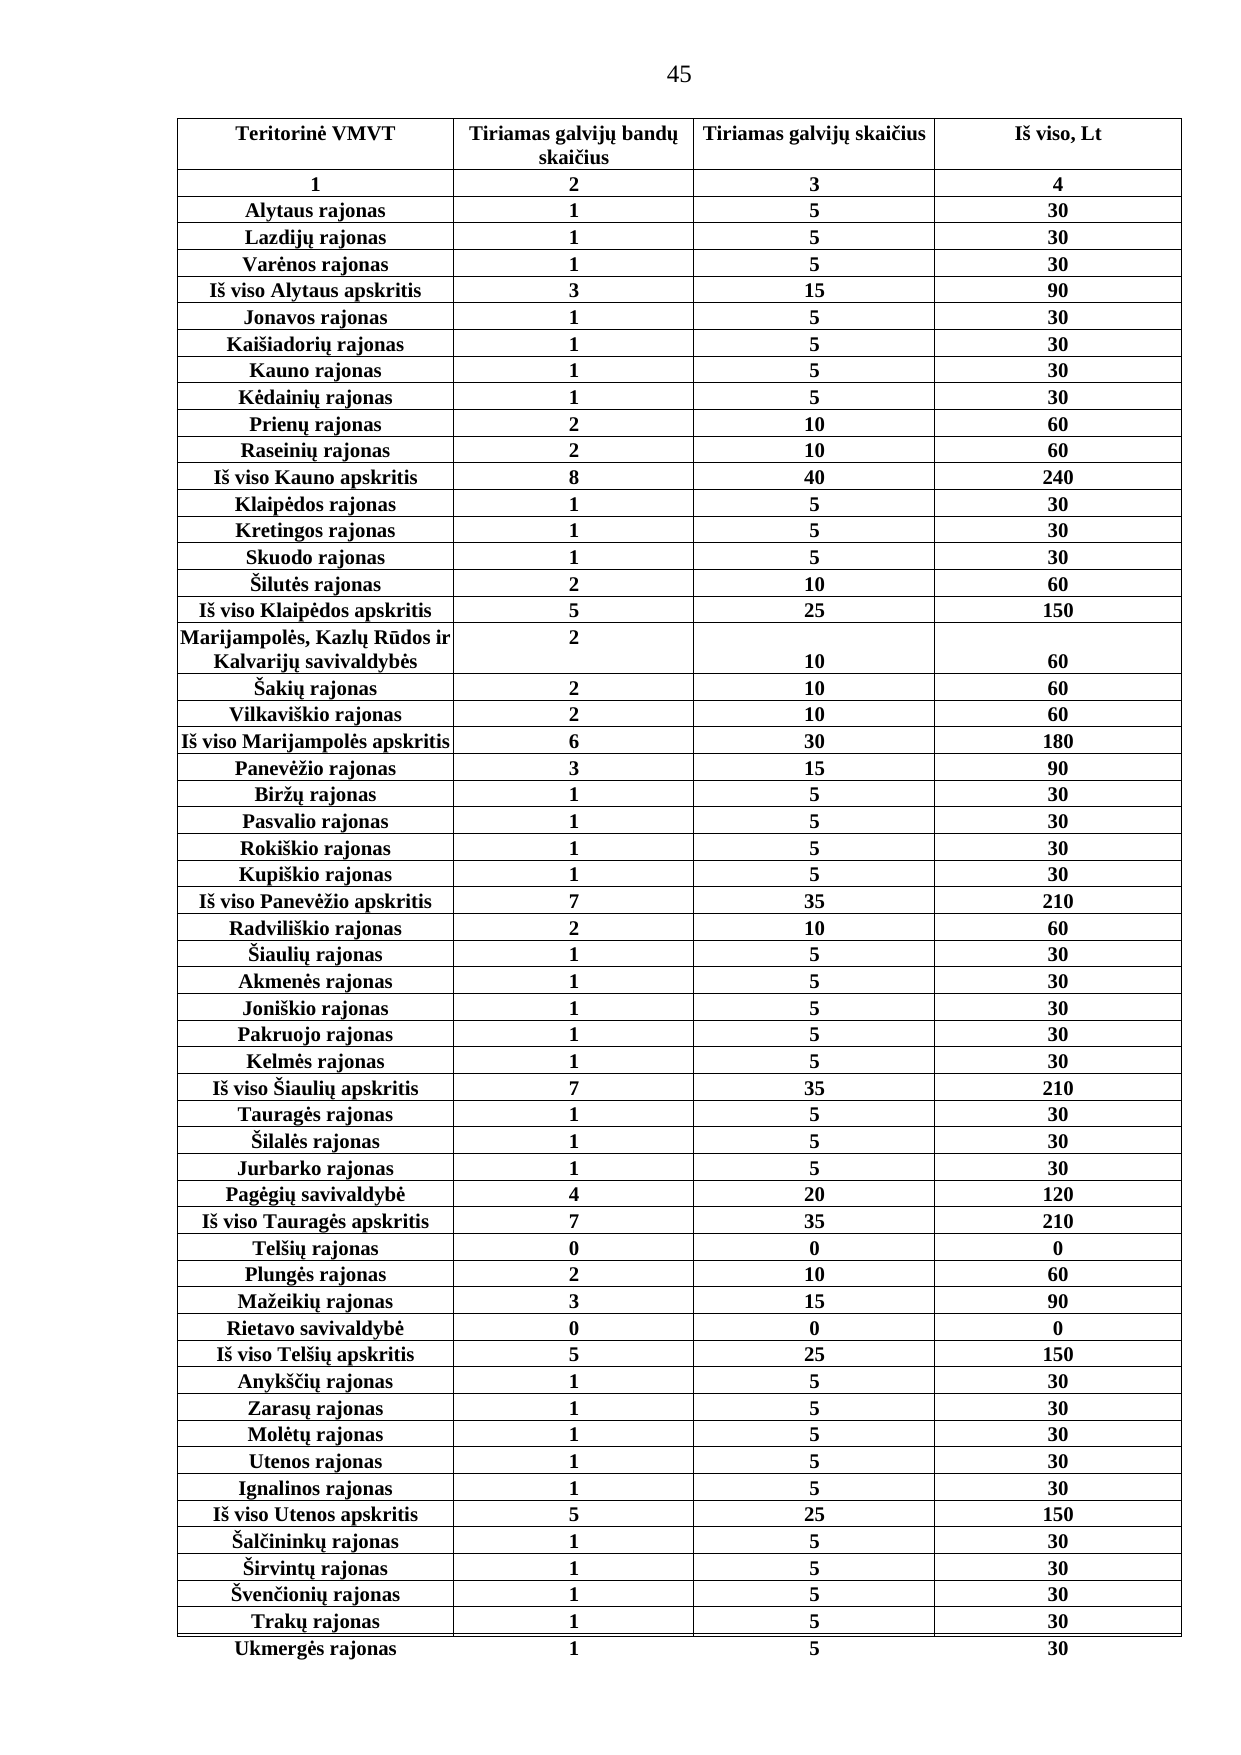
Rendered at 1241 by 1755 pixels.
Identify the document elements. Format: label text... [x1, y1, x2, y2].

table_cell 60 [935, 410, 1181, 436]
table_cell Tauragės rajonas [178, 1101, 453, 1126]
table_cell 150 [935, 597, 1181, 622]
table_cell Telšių rajonas [178, 1234, 453, 1259]
table_cell 1 [454, 1421, 693, 1446]
table_cell 1 [454, 223, 693, 249]
table_cell 30 [935, 357, 1181, 382]
table_header Teritorinė VMVT [178, 119, 453, 169]
table_cell 30 [935, 223, 1181, 249]
table_cell 30 [935, 330, 1181, 356]
table_cell 30 [935, 1394, 1181, 1419]
table_cell 1 [454, 1474, 693, 1499]
table_header Tiriamas galvijų bandų skaičius [454, 119, 693, 169]
table_cell 2 [454, 914, 693, 939]
table_cell 5 [694, 223, 934, 249]
table_cell 150 [935, 1501, 1181, 1526]
table_cell 30 [935, 1474, 1181, 1499]
table_cell Šalčininkų rajonas [178, 1527, 453, 1553]
table_cell 5 [694, 1127, 934, 1153]
table_cell Molėtų rajonas [178, 1421, 453, 1446]
table_cell 1 [454, 1127, 693, 1153]
table_cell 7 [454, 887, 693, 913]
table_cell 1 [454, 1447, 693, 1473]
table_cell Švenčionių rajonas [178, 1581, 453, 1606]
table_cell Iš viso Alytaus apskritis [178, 277, 453, 302]
table_cell 5 [694, 781, 934, 806]
table_cell 1 [454, 330, 693, 356]
table_cell 1 [454, 383, 693, 409]
table_cell 1 [454, 1047, 693, 1073]
table_cell 1 [454, 1607, 693, 1633]
table_cell 5 [694, 994, 934, 1019]
table_cell 30 [935, 1581, 1181, 1606]
table_cell 5 [694, 1021, 934, 1046]
table_cell Skuodo rajonas [178, 543, 453, 569]
table_cell 30 [935, 1527, 1181, 1553]
table_cell 10 [694, 1261, 934, 1286]
table_cell Iš viso Tauragės apskritis [178, 1207, 453, 1233]
table_cell Raseinių rajonas [178, 437, 453, 462]
table_cell 2 [454, 410, 693, 436]
table_cell 90 [935, 754, 1181, 779]
table_cell 210 [935, 887, 1181, 913]
table_cell 1 [454, 967, 693, 993]
table_cell Kauno rajonas [178, 357, 453, 382]
table_cell 60 [935, 437, 1181, 462]
table_cell Pasvalio rajonas [178, 807, 453, 833]
table_cell 3 [454, 754, 693, 779]
table_cell 5 [694, 1421, 934, 1446]
table_cell 2 [454, 1261, 693, 1286]
table_cell 4 [454, 1181, 693, 1206]
table_cell 30 [935, 543, 1181, 569]
table_cell 1 [454, 303, 693, 329]
table_cell 5 [694, 1154, 934, 1179]
table_cell 5 [694, 543, 934, 569]
table_cell 5 [694, 197, 934, 222]
table_cell 35 [694, 1207, 934, 1233]
table_cell 30 [935, 834, 1181, 859]
table_cell 30 [935, 250, 1181, 276]
table_cell 3 [694, 170, 934, 196]
table_cell Prienų rajonas [178, 410, 453, 436]
table_cell 60 [935, 570, 1181, 596]
table_cell 8 [454, 463, 693, 489]
table_cell 30 [935, 967, 1181, 993]
table_cell 25 [694, 1501, 934, 1526]
table_cell 60 [935, 1261, 1181, 1286]
table_cell 1 [454, 994, 693, 1019]
table_cell 5 [454, 1341, 693, 1366]
table_cell Iš viso Utenos apskritis [178, 1501, 453, 1526]
table_cell Lazdijų rajonas [178, 223, 453, 249]
table_cell 5 [694, 303, 934, 329]
table_cell Plungės rajonas [178, 1261, 453, 1286]
table_cell 40 [694, 463, 934, 489]
table_cell 20 [694, 1181, 934, 1206]
table_cell Jonavos rajonas [178, 303, 453, 329]
table_cell 30 [935, 1021, 1181, 1046]
table_cell 5 [694, 357, 934, 382]
table_cell 2 [454, 170, 693, 196]
table_cell 180 [935, 727, 1181, 753]
table_cell 30 [694, 727, 934, 753]
table_cell 5 [694, 330, 934, 356]
table_cell Alytaus rajonas [178, 197, 453, 222]
table_header Iš viso, Lt [935, 119, 1181, 169]
table_cell 5 [454, 1501, 693, 1526]
table_cell 1 [454, 1021, 693, 1046]
table_cell 35 [694, 887, 934, 913]
table_cell Rokiškio rajonas [178, 834, 453, 859]
table_cell 5 [694, 1581, 934, 1606]
table_cell 30 [935, 1047, 1181, 1073]
table_cell 0 [694, 1234, 934, 1259]
table_cell 5 [694, 1607, 934, 1633]
table_cell Kėdainių rajonas [178, 383, 453, 409]
table_cell 5 [694, 250, 934, 276]
table_cell 30 [935, 383, 1181, 409]
table_cell Ignalinos rajonas [178, 1474, 453, 1499]
table_cell 30 [935, 517, 1181, 542]
table_cell 10 [694, 914, 934, 939]
table_cell 0 [694, 1314, 934, 1339]
table_cell 5 [694, 1101, 934, 1126]
table_cell 1 [454, 490, 693, 516]
table_cell 25 [694, 597, 934, 622]
table_cell Šilutės rajonas [178, 570, 453, 596]
table_cell 1 [454, 517, 693, 542]
table_cell 30 [935, 303, 1181, 329]
table_cell 1 [454, 1527, 693, 1553]
table_cell 60 [935, 623, 1181, 673]
table_header Tiriamas galvijų skaičius [694, 119, 934, 169]
table_cell Utenos rajonas [178, 1447, 453, 1473]
table_cell Šakių rajonas [178, 674, 453, 699]
table_cell 150 [935, 1341, 1181, 1366]
table_cell 2 [454, 437, 693, 462]
table_cell 5 [694, 861, 934, 886]
table_cell 2 [454, 570, 693, 596]
table_cell 5 [694, 383, 934, 409]
table_cell Marijampolės, Kazlų Rūdos ir Kalvarijų savivaldybės [178, 623, 453, 673]
table_cell 30 [935, 1101, 1181, 1126]
table_cell 15 [694, 1287, 934, 1313]
table_cell Kupiškio rajonas [178, 861, 453, 886]
table_cell 1 [454, 1394, 693, 1419]
table_cell 30 [935, 781, 1181, 806]
table_cell 30 [935, 1421, 1181, 1446]
table_cell 5 [694, 1394, 934, 1419]
table_cell 30 [935, 994, 1181, 1019]
table_cell 1 [454, 861, 693, 886]
table_cell 0 [935, 1234, 1181, 1259]
table_cell Klaipėdos rajonas [178, 490, 453, 516]
table_cell 30 [935, 1367, 1181, 1393]
table_cell 1 [454, 807, 693, 833]
table_cell 1 [454, 357, 693, 382]
table_cell 10 [694, 701, 934, 726]
table_cell 30 [935, 197, 1181, 222]
table_cell 25 [694, 1341, 934, 1366]
table_cell 1 [454, 1554, 693, 1579]
table_cell 30 [935, 490, 1181, 516]
table_cell Iš viso Kauno apskritis [178, 463, 453, 489]
table_cell 5 [694, 1527, 934, 1553]
table_cell 1 [454, 543, 693, 569]
table_cell 10 [694, 674, 934, 699]
table_cell 90 [935, 277, 1181, 302]
table_cell Jurbarko rajonas [178, 1154, 453, 1179]
table_cell Kelmės rajonas [178, 1047, 453, 1073]
table_cell 120 [935, 1181, 1181, 1206]
table_cell 30 [935, 1154, 1181, 1179]
table_cell Zarasų rajonas [178, 1394, 453, 1419]
table_cell Kretingos rajonas [178, 517, 453, 542]
table_cell 90 [935, 1287, 1181, 1313]
table_cell Trakų rajonas [178, 1607, 453, 1633]
table_cell 10 [694, 410, 934, 436]
table_cell 1 [454, 1367, 693, 1393]
table_cell Joniškio rajonas [178, 994, 453, 1019]
table_cell Akmenės rajonas [178, 967, 453, 993]
table_cell 5 [694, 834, 934, 859]
table_cell 210 [935, 1074, 1181, 1099]
table_cell 5 [694, 1047, 934, 1073]
table_cell 0 [454, 1314, 693, 1339]
table_cell 1 [454, 1101, 693, 1126]
table_cell 5 [694, 1447, 934, 1473]
table_cell 60 [935, 701, 1181, 726]
table_cell 60 [935, 914, 1181, 939]
table_cell 210 [935, 1207, 1181, 1233]
table_cell Varėnos rajonas [178, 250, 453, 276]
table_cell 30 [935, 1127, 1181, 1153]
table_cell 1 [454, 250, 693, 276]
table_cell Kaišiadorių rajonas [178, 330, 453, 356]
table_cell 5 [694, 490, 934, 516]
table_cell 15 [694, 277, 934, 302]
table_cell 1 [454, 1581, 693, 1606]
table_cell 2 [454, 701, 693, 726]
table_cell 5 [694, 1554, 934, 1579]
table_cell 10 [694, 623, 934, 673]
table_cell 35 [694, 1074, 934, 1099]
table_cell 1 [178, 170, 453, 196]
table_cell Iš viso Klaipėdos apskritis [178, 597, 453, 622]
table_cell 240 [935, 463, 1181, 489]
table_cell 3 [454, 277, 693, 302]
table_cell 1 [454, 941, 693, 966]
table_cell Šiaulių rajonas [178, 941, 453, 966]
table_cell 7 [454, 1207, 693, 1233]
table_cell 5 [694, 1367, 934, 1393]
table_cell 5 [694, 517, 934, 542]
table_cell 5 [694, 967, 934, 993]
table_cell Pakruojo rajonas [178, 1021, 453, 1046]
table_cell Vilkaviškio rajonas [178, 701, 453, 726]
table_cell 3 [454, 1287, 693, 1313]
table_cell 60 [935, 674, 1181, 699]
table_cell Rietavo savivaldybė [178, 1314, 453, 1339]
table_cell 30 [935, 941, 1181, 966]
table_cell Radviliškio rajonas [178, 914, 453, 939]
table_cell 2 [454, 623, 693, 673]
table_cell 5 [454, 597, 693, 622]
table_cell Iš viso Panevėžio apskritis [178, 887, 453, 913]
table_cell 10 [694, 570, 934, 596]
table_cell Iš viso Marijampolės apskritis [178, 727, 453, 753]
table_cell 2 [454, 674, 693, 699]
table_cell 30 [935, 1607, 1181, 1633]
table_cell Iš viso Telšių apskritis [178, 1341, 453, 1366]
table_cell 30 [935, 1447, 1181, 1473]
table_cell Mažeikių rajonas [178, 1287, 453, 1313]
table_cell 1 [454, 834, 693, 859]
table_cell 5 [694, 941, 934, 966]
table_cell Biržų rajonas [178, 781, 453, 806]
table_cell 30 [935, 807, 1181, 833]
table_cell 1 [454, 197, 693, 222]
table_cell Pagėgių savivaldybė [178, 1181, 453, 1206]
table_cell 0 [454, 1234, 693, 1259]
table_cell Anykščių rajonas [178, 1367, 453, 1393]
table_cell 1 [454, 781, 693, 806]
table_cell 6 [454, 727, 693, 753]
table_cell 7 [454, 1074, 693, 1099]
table_cell 0 [935, 1314, 1181, 1339]
table_cell 5 [694, 807, 934, 833]
table_cell Iš viso Šiaulių apskritis [178, 1074, 453, 1099]
table_cell 30 [935, 861, 1181, 886]
table_cell Šilalės rajonas [178, 1127, 453, 1153]
table_cell 30 [935, 1554, 1181, 1579]
table_cell Širvintų rajonas [178, 1554, 453, 1579]
table_cell Panevėžio rajonas [178, 754, 453, 779]
table_cell 5 [694, 1474, 934, 1499]
table_cell 15 [694, 754, 934, 779]
table_cell 10 [694, 437, 934, 462]
table_cell 4 [935, 170, 1181, 196]
table_cell 1 [454, 1154, 693, 1179]
